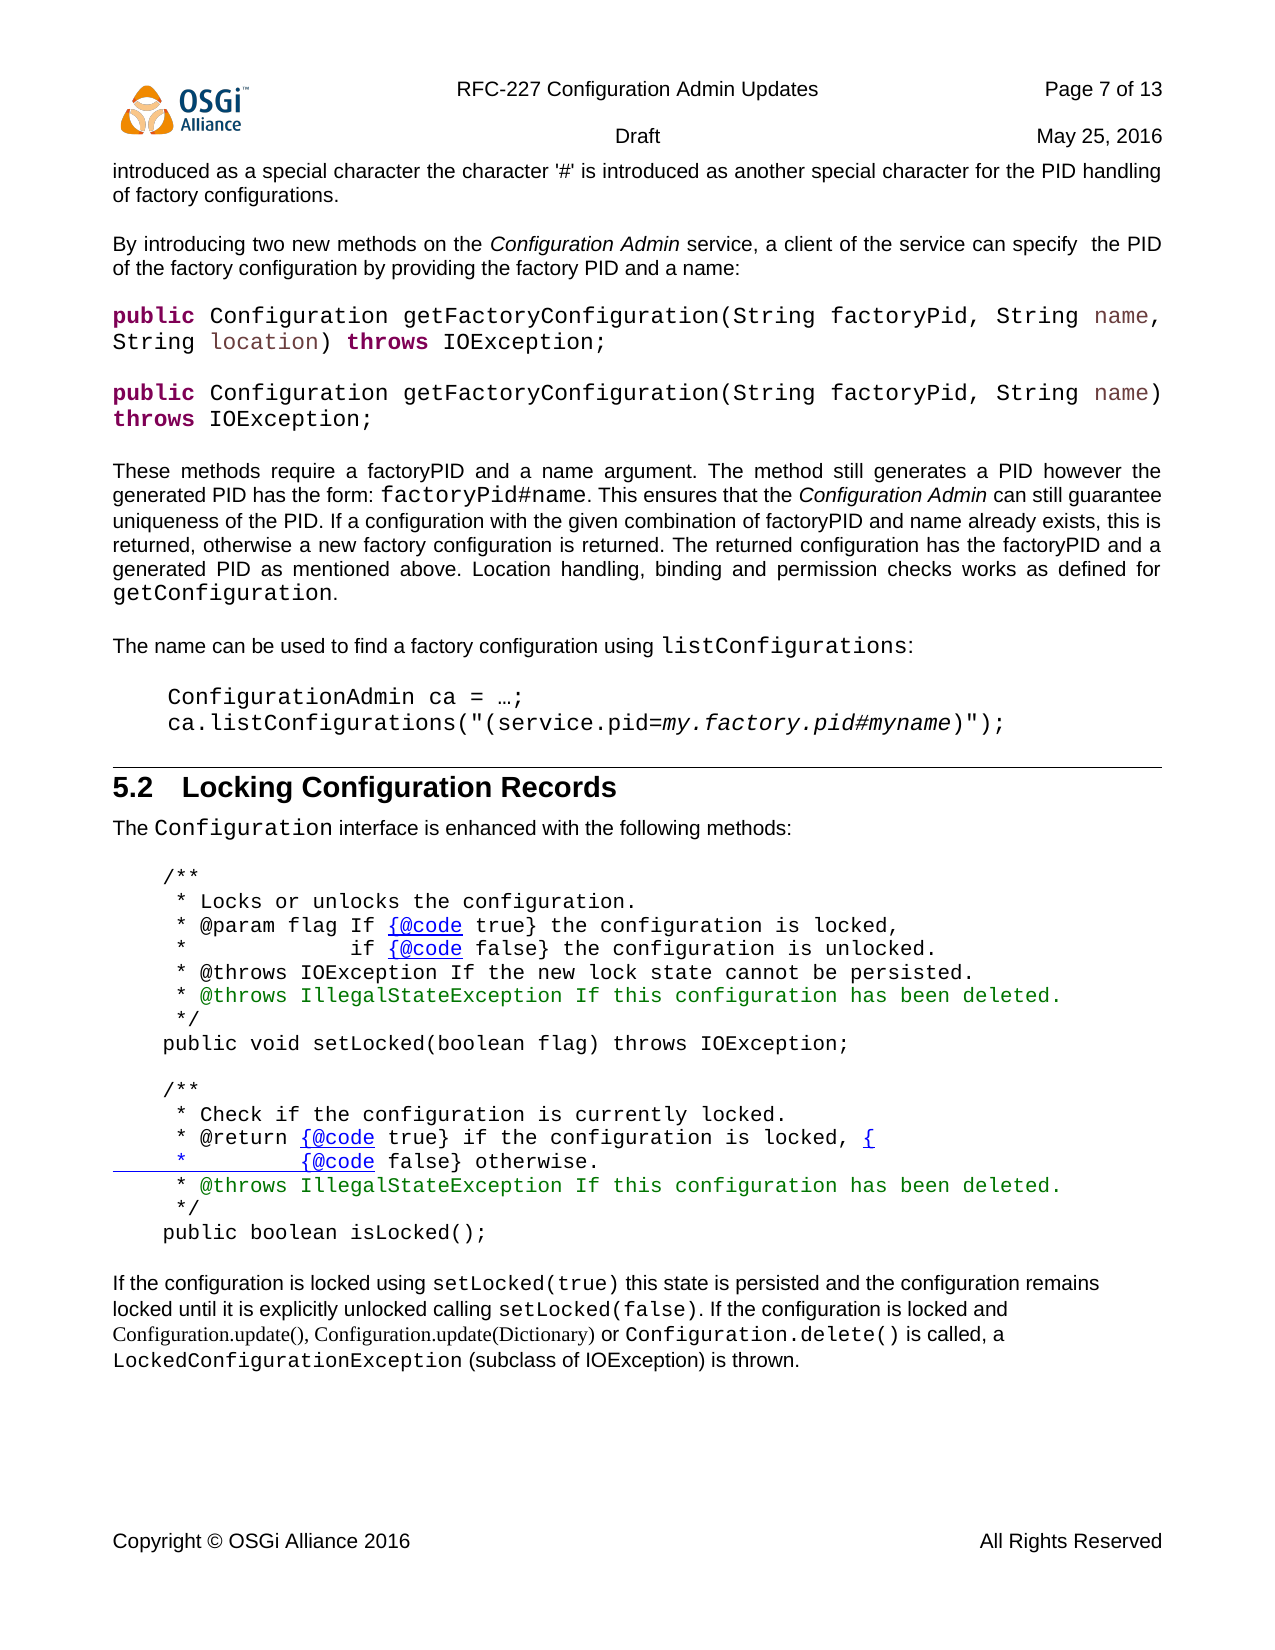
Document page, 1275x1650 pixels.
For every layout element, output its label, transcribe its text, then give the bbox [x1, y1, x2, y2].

text introduced as a special character the character '#' is introduced as another special character for the PID handling of factory configurations. [112, 159, 1162, 207]
text These methods require a factoryPID and a name argument. The method still generates a PID however the generated PID has the form: factoryPid#name. This ensures that the Configuration Admin can still guarantee uniqueness of the PID. If a configuration with the given combination of factoryPID and name already exists, this is returned, otherwise a new factory configuration is returned. The returned configuration has the factoryPID and a generated PID as mentioned above. Location handling, binding and permission checks works as defined for getConfiguration. [112, 458, 1162, 607]
text ConfigurationAdmin ca = …; ca.listConfigurations("(service.pid=my.factory.pid#myname)"); [112, 686, 1162, 737]
text public Configuration getFactoryConfiguration(String factoryPid, String name) throws IOException; [112, 382, 1162, 433]
text The Configuration interface is enhanced with the following methods: [112, 816, 1162, 842]
text The name can be used to find a factory configuration using listConfigurations: [112, 632, 1162, 661]
picture [113, 78, 257, 142]
text public Configuration getFactoryConfiguration(String factoryPid, String name, String location) throws IOException; [112, 305, 1162, 357]
text /** * Locks or unlocks the configuration. * @param flag If {@code true} the configuration is locked, * if {@code false} the configuration is unlocked. * @throws IOException If the new lock state cannot be persisted. * @throws IllegalStateException If this configuration has been deleted. */ public void setLocked(boolean flag) throws IOException; /** * Check if the configuration is currently locked. * @return {@code true} if the configuration is locked, { * {@code false} otherwise. * @throws IllegalStateException If this configuration has been deleted. */ public boolean isLocked(); [112, 867, 1162, 1246]
text If the configuration is locked using setLocked(true) this state is persisted and the configuration remains locked until it is explicitly unlocked calling setLocked(false). If the configuration is locked and Configuration.update(), Configuration.update(Dictionary) or Configuration.delete() is called, a LockedConfigurationException (subclass of IOException) is thrown. [112, 1271, 1162, 1374]
text By introducing two new methods on the Configuration Admin service, a client of the service can specify the PID of the factory configuration by providing the factory PID and a name: [112, 232, 1162, 280]
subtitle Locking Configuration Records [112, 768, 1162, 803]
